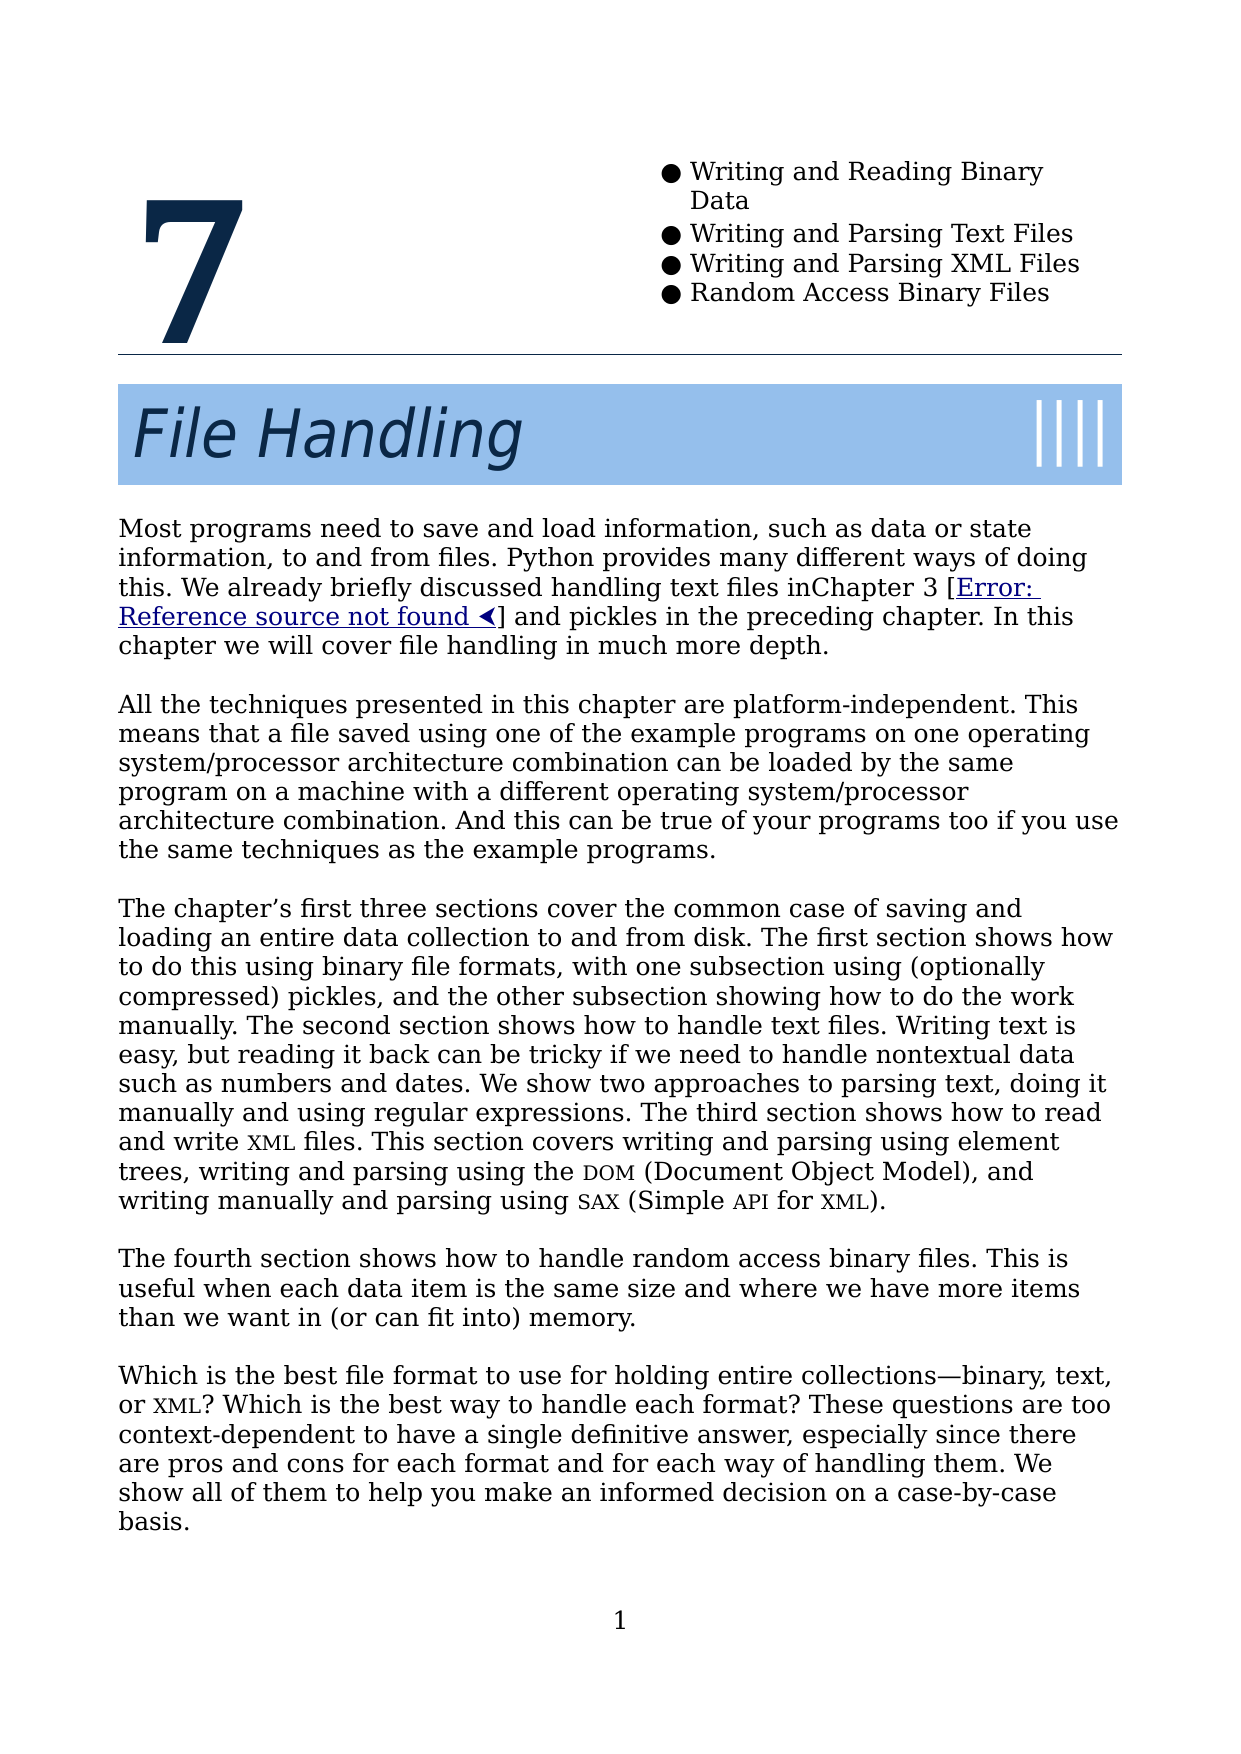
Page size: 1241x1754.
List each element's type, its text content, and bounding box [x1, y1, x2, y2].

text The chapter’s first three sections cover the common case of saving and loading an entire data collection to and from disk. The first section shows how to do this using binary file formats, with one subsection using (optionally compressed) pickles, and the other subsection showing how to do the work manually. The second section shows how to handle text files. Writing text is easy, but reading it back can be tricky if we need to handle nontextual data such as numbers and dates. We show two approaches to parsing text, doing it manually and using regular expressions. The third section shows how to read and write xml files. This section covers writing and parsing using element trees, writing and parsing using the dom (Document Object Model), and writing manually and parsing using sax (Simple api for xml). [118, 894, 1122, 1215]
subtitle File Handling [118, 384, 1122, 485]
text Most programs need to save and load information, such as data or state information, to and from files. Python provides many different ways of doing this. We already briefly discussed handling text files inChapter 3 [Error: Reference source not found ⮜] and pickles in the preceding chapter. In this chapter we will cover file handling in much more depth. [118, 514, 1122, 660]
text All the techniques presented in this chapter are platform-independent. This means that a file saved using one of the example programs on one operating system/processor architecture combination can be loaded by the same program on a machine with a different operating system/processor architecture combination. And this can be true of your programs too if you use the same techniques as the example programs. [118, 690, 1122, 865]
text |||| [1016, 390, 1110, 467]
text The fourth section shows how to handle random access binary files. This is useful when each data item is the same size and where we have more items than we want in (or can fit into) memory. [118, 1244, 1122, 1332]
text Which is the best file format to use for holding entire collections—binary, text, or xml? Which is the best way to handle each format? These questions are too context-dependent to have a single definitive answer, especially since there are pros and cons for each format and for each way of handling them. We show all of them to help you make an informed decision on a case-by-case basis. [118, 1362, 1122, 1537]
